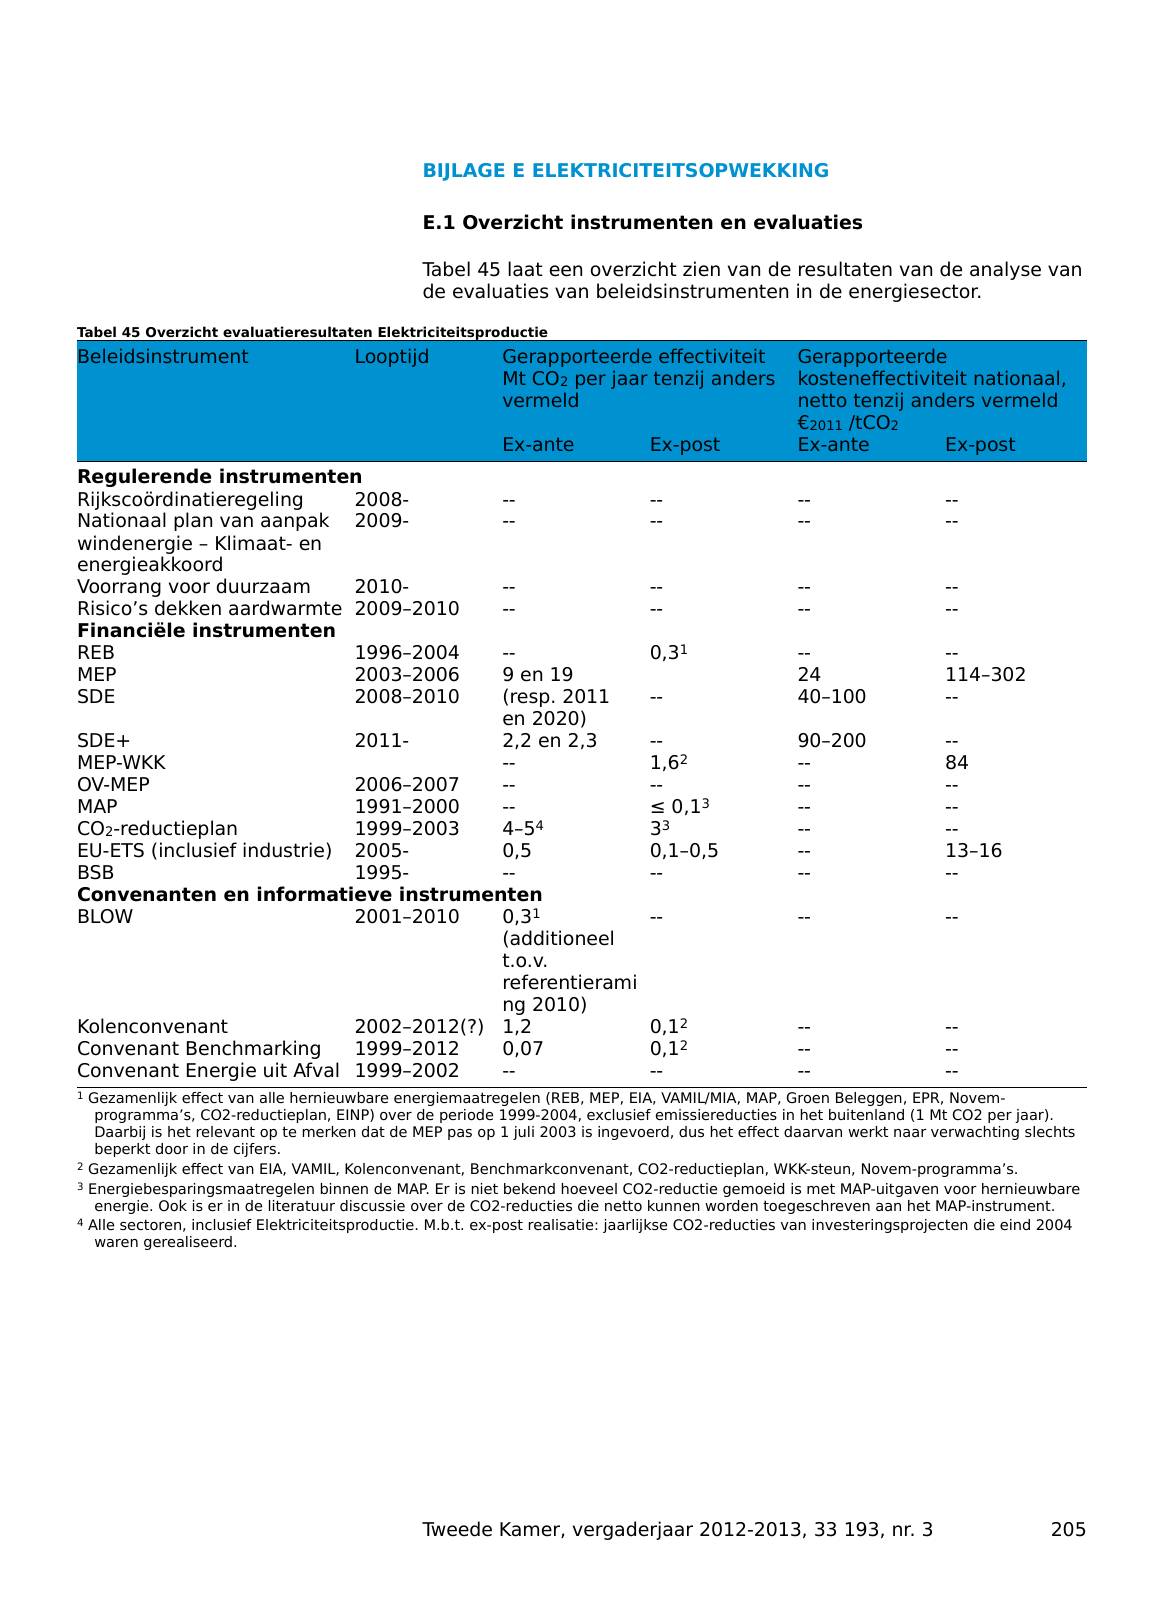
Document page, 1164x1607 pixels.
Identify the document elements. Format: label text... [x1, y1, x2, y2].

table_cell 0,31 (additioneel t.o.v. referentieraming 2010) [496, 906, 644, 1016]
subtitle E.1 Overzicht instrumenten en evaluaties [422, 212, 1087, 234]
table_cell Gerapporteerde kosteneffectiviteit nationaal, netto tenzij anders vermeld €2011 /tCO2 [791, 341, 1087, 434]
table_cell -- [496, 1060, 644, 1087]
table_cell 1999–2003 [348, 818, 496, 840]
table_cell -- [496, 642, 644, 664]
table_cell 0,1–0,5 [644, 840, 791, 862]
table_cell -- [644, 730, 791, 752]
table_cell -- [496, 774, 644, 796]
table_cell -- [939, 1016, 1087, 1038]
table_cell 2009–2010 [348, 598, 496, 620]
table_cell CO2-reductieplan [77, 818, 348, 840]
table_cell 1,62 [644, 752, 791, 774]
table_cell -- [496, 489, 644, 510]
table_cell 2001–2010 [348, 906, 496, 1016]
table_cell -- [939, 862, 1087, 884]
table_cell -- [791, 489, 939, 510]
table_cell 0,12 [644, 1016, 791, 1038]
table_cell SDE+ [77, 730, 348, 752]
table_cell 2011- [348, 730, 496, 752]
table_cell Gerapporteerde effectiviteit Mt CO2 per jaar tenzij anders vermeld [496, 341, 791, 434]
table_cell MEP-WKK [77, 752, 348, 774]
table_cell -- [791, 1016, 939, 1038]
table_cell -- [939, 510, 1087, 576]
table_cell 2002–2012(?) [348, 1016, 496, 1038]
table_cell -- [496, 576, 644, 598]
table_cell -- [939, 818, 1087, 840]
table_header Tabel 45 Overzicht evaluatieresultaten Elektriciteitsproductie [77, 325, 1087, 340]
table_cell BSB [77, 862, 348, 884]
table_cell Nationaal plan van aanpak windenergie – Klimaat- en energieakkoord [77, 510, 348, 576]
table_cell -- [791, 818, 939, 840]
table_cell Convenant Energie uit Afval [77, 1060, 348, 1087]
table_cell 2006–2007 [348, 774, 496, 796]
table_cell 2003–2006 [348, 664, 496, 686]
table_cell Looptijd [348, 341, 496, 434]
table_cell Voorrang voor duurzaam [77, 576, 348, 598]
table_cell Risico’s dekken aardwarmte [77, 598, 348, 620]
table_cell -- [496, 796, 644, 818]
table_cell Financiële instrumenten [77, 620, 1087, 642]
table_cell -- [644, 598, 791, 620]
table_cell 1999–2012 [348, 1038, 496, 1060]
table_cell 4–54 [496, 818, 644, 840]
table_cell [77, 434, 348, 461]
table_cell 9 en 19 (resp. 2011 en 2020) [496, 664, 644, 730]
table_cell 0,5 [496, 840, 644, 862]
table_cell MEP [77, 664, 348, 686]
table_cell -- [791, 906, 939, 1016]
table_cell -- [644, 489, 791, 510]
table_cell Ex-ante [496, 434, 644, 461]
table_cell Ex-ante [791, 434, 939, 461]
table_cell -- [791, 774, 939, 796]
table_cell 1,2 [496, 1016, 644, 1038]
table_cell 90–200 [791, 730, 939, 752]
table_cell -- [791, 576, 939, 598]
table_cell -- [939, 686, 1087, 730]
table_cell Regulerende instrumenten [77, 462, 1087, 488]
table_cell 1995- [348, 862, 496, 884]
table_cell 40–100 [791, 686, 939, 730]
table_cell Convenant Benchmarking [77, 1038, 348, 1060]
table_cell -- [791, 796, 939, 818]
table_cell -- [939, 906, 1087, 1016]
table_cell Kolenconvenant [77, 1016, 348, 1038]
table_cell -- [939, 774, 1087, 796]
table_cell Ex-post [644, 434, 791, 461]
table_cell 2008–2010 [348, 686, 496, 730]
table_cell 84 [939, 752, 1087, 774]
table_cell -- [496, 752, 644, 774]
table_cell 1999–2002 [348, 1060, 496, 1087]
table_cell MAP [77, 796, 348, 818]
table_cell -- [791, 862, 939, 884]
table_cell 0,31 [644, 642, 791, 686]
table_cell 24 [791, 664, 939, 686]
table_cell -- [791, 1038, 939, 1060]
table_cell -- [791, 510, 939, 576]
table_cell 2,2 en 2,3 [496, 730, 644, 752]
table_cell Convenanten en informatieve instrumenten [77, 884, 1087, 906]
table_cell 33 [644, 818, 791, 840]
table_cell 2010- [348, 576, 496, 598]
table_cell -- [644, 862, 791, 884]
table_cell -- [939, 489, 1087, 510]
table_cell 2005- [348, 840, 496, 862]
table_cell 1996–2004 [348, 642, 496, 664]
table_cell REB [77, 642, 348, 664]
table_cell [348, 752, 496, 774]
table_cell -- [939, 1038, 1087, 1060]
table_cell -- [644, 686, 791, 730]
table_cell -- [939, 642, 1087, 664]
table_cell 1991–2000 [348, 796, 496, 818]
table_cell 0,12 [644, 1038, 791, 1060]
table_cell -- [791, 642, 939, 664]
text Tabel 45 laat een overzicht zien van de resultaten van de analyse van de evaluaties van beleidsinstrumenten in de energiesector. [422, 259, 1087, 303]
table_cell 2009- [348, 510, 496, 576]
table_cell OV-MEP [77, 774, 348, 796]
table_cell -- [939, 576, 1087, 598]
table_cell 1 Gezamenlijk effect van alle hernieuwbare energiemaatregelen (REB, MEP, EIA, VAMIL/MIA, MAP, Groen Beleggen, EPR, Novem-programma’s, CO2-reductieplan, EINP) over de periode 1999-2004, exclusief emissiereducties in het buitenland (1 Mt CO2 per jaar). Daarbij is het relevant op te merken dat de MEP pas op 1 juli 2003 is ingevoerd, dus het effect daarvan werkt naar verwachting slechts beperkt door in de cijfers. 2 Gezamenlijk effect van EIA, VAMIL, Kolenconvenant, Benchmarkconvenant, CO2-reductieplan, WKK-steun, Novem-programma’s. 3 Energiebesparingsmaatregelen binnen de MAP. Er is niet bekend hoeveel CO2-reductie gemoeid is met MAP-uitgaven voor hernieuwbare energie. Ook is er in de literatuur discussie over de CO2-reducties die netto kunnen worden toegeschreven aan het MAP-instrument. 4 Alle sectoren, inclusief Elektriciteitsproductie. M.b.t. ex-post realisatie: jaarlijkse CO2-reducties van investeringsprojecten die eind 2004 waren gerealiseerd. [77, 1088, 1087, 1251]
table_cell -- [496, 862, 644, 884]
table_cell -- [496, 510, 644, 576]
table_cell 2008- [348, 489, 496, 510]
table_cell 13–16 [939, 840, 1087, 862]
table_cell Rijkscoördinatieregeling [77, 489, 348, 510]
table_cell Ex-post [939, 434, 1087, 461]
table_cell EU-ETS (inclusief industrie) [77, 840, 348, 862]
table_cell -- [791, 598, 939, 620]
subtitle BIJLAGE E ELEKTRICITEITSOPWEKKING [422, 160, 1087, 182]
table_cell -- [939, 730, 1087, 752]
table_cell Beleidsinstrument [77, 341, 348, 434]
table_cell -- [644, 774, 791, 796]
table_cell -- [644, 510, 791, 576]
table_cell -- [644, 906, 791, 1016]
table_cell 0,07 [496, 1038, 644, 1060]
table_cell BLOW [77, 906, 348, 1016]
table_cell -- [791, 752, 939, 774]
table_cell [348, 434, 496, 461]
table_cell -- [791, 1060, 939, 1087]
table_cell -- [939, 598, 1087, 620]
table_cell ≤ 0,13 [644, 796, 791, 818]
table_cell -- [939, 796, 1087, 818]
table_cell SDE [77, 686, 348, 730]
table_cell -- [939, 1060, 1087, 1087]
table_cell -- [791, 840, 939, 862]
table_cell -- [496, 598, 644, 620]
table_cell -- [644, 576, 791, 598]
table_cell -- [644, 1060, 791, 1087]
table_cell 114–302 [939, 664, 1087, 686]
